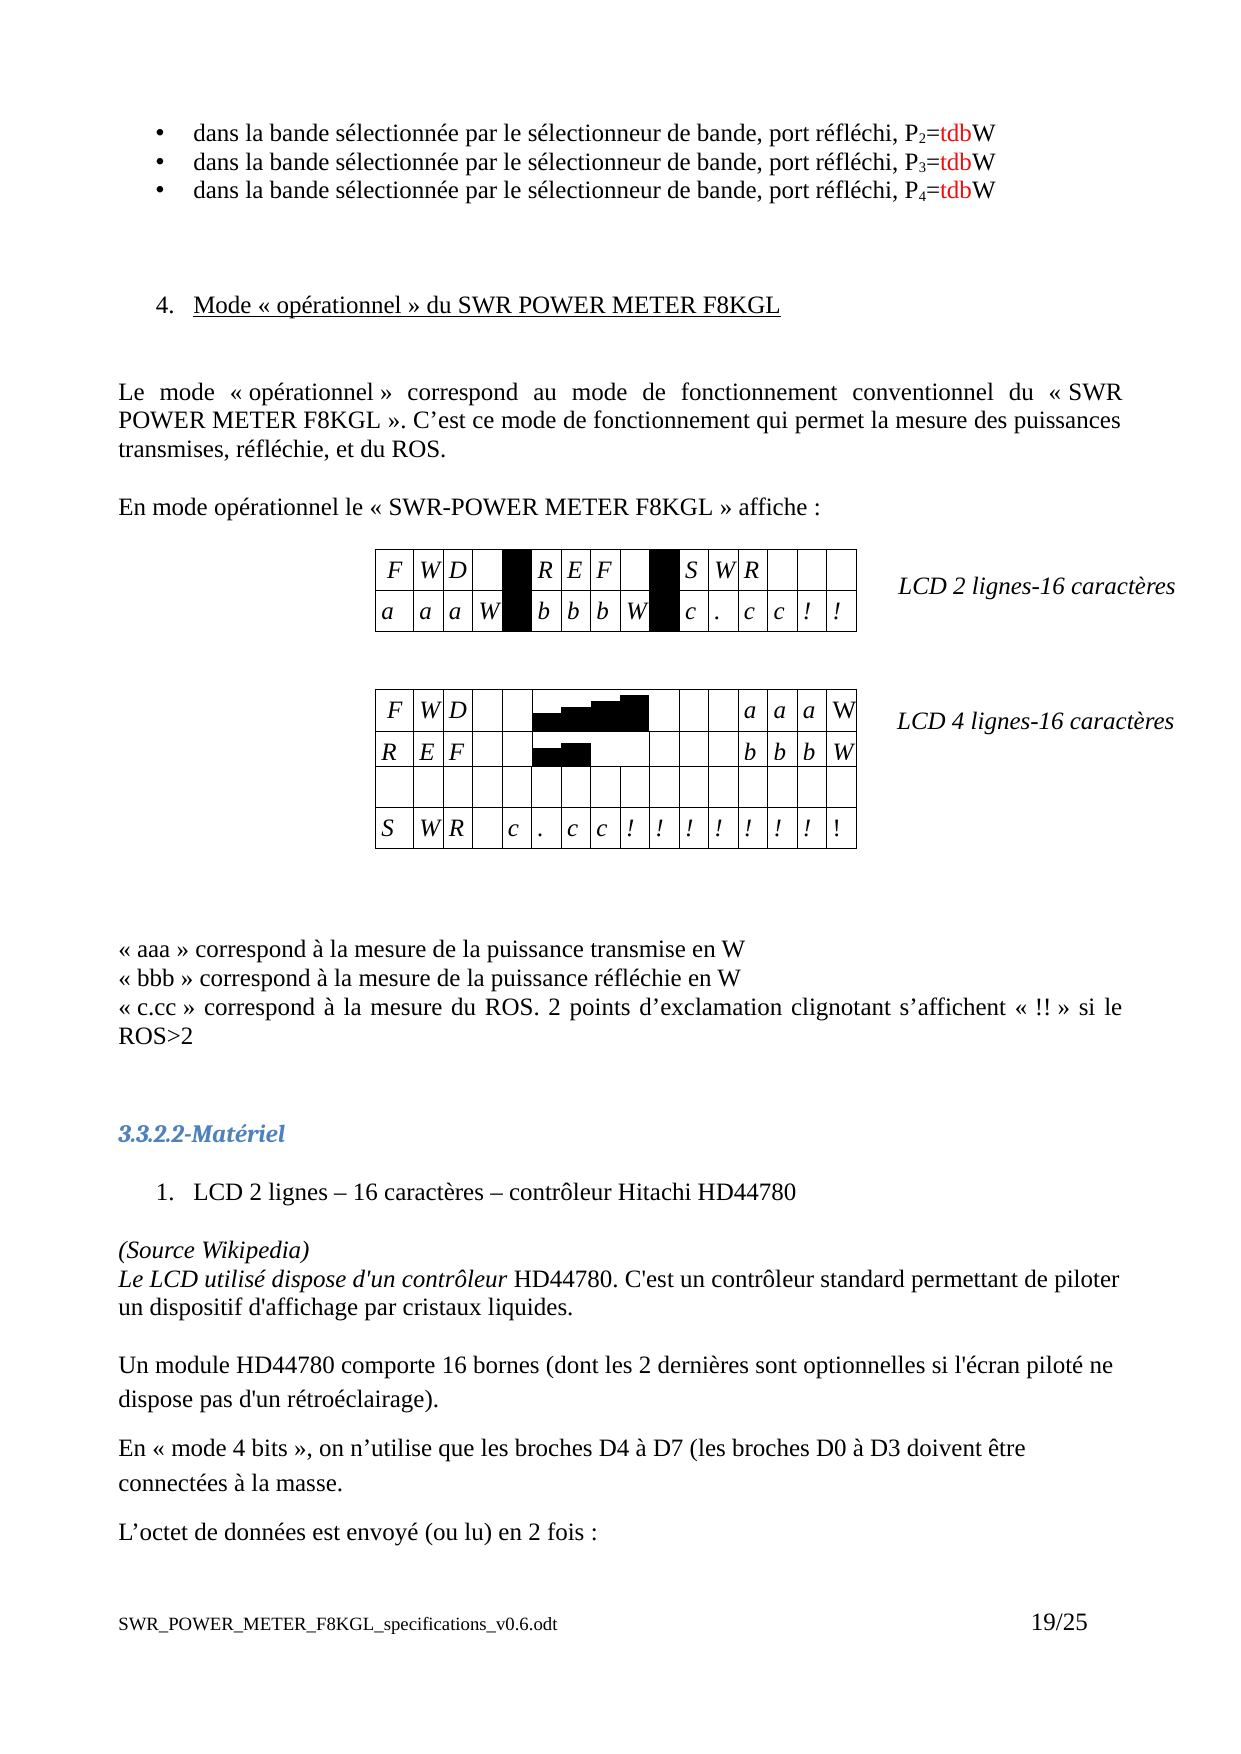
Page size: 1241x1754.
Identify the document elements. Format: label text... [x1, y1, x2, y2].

table_cell [561, 695, 591, 701]
table_header E [562, 550, 590, 590]
table_cell c [503, 808, 531, 848]
table_cell [620, 713, 649, 731]
table_cell [620, 748, 649, 766]
table_cell [561, 732, 591, 736]
table_cell ! [680, 808, 708, 848]
table_cell b [562, 591, 590, 631]
table_header S [680, 550, 708, 590]
table_header W [414, 550, 443, 590]
table_cell b [768, 732, 797, 766]
table_cell [503, 591, 531, 631]
table_header [621, 550, 649, 590]
table_cell R [376, 732, 413, 766]
text Un module HD44780 comporte 16 bornes (dont les 2 dernières sont optionnelles si l'écran piloté ne dispose pas d'un rétroéclairage). [118, 1350, 1122, 1413]
list dans la bande sélectionnée par le sélectionneur de bande, port réfléchi, P3=tdbW [156, 147, 1122, 176]
table_cell [561, 707, 591, 713]
table_cell [620, 743, 649, 748]
table_header R [739, 550, 767, 590]
table_cell [591, 707, 620, 713]
table_header [533, 690, 561, 695]
table_header W [414, 690, 443, 731]
table_header [444, 767, 472, 807]
table_cell [620, 707, 649, 713]
table_header F [376, 550, 413, 590]
table_cell R [444, 808, 472, 848]
table_header [473, 690, 502, 731]
table_cell c [562, 808, 590, 848]
table_header [709, 690, 738, 731]
table_header [591, 690, 620, 695]
table_header D [444, 690, 472, 731]
table_header F [591, 550, 620, 590]
table_cell [473, 732, 502, 766]
text L’octet de données est envoyé (ou lu) en 2 fois : [118, 1517, 1122, 1546]
table_cell [591, 732, 620, 736]
table_cell [561, 713, 591, 731]
table_cell W [414, 808, 443, 848]
text En « mode 4 bits », on n’utilise que les broches D4 à D7 (les broches D0 à D3 doivent être connectées à la masse. [118, 1433, 1122, 1497]
table_cell [620, 736, 649, 742]
table_header [376, 767, 413, 807]
table_cell [561, 743, 591, 748]
table_cell [533, 748, 561, 766]
table_header a [768, 690, 797, 731]
table_header [798, 767, 826, 807]
table_cell c [591, 808, 620, 848]
table_cell ! [621, 808, 649, 848]
table_cell [561, 701, 591, 707]
table_header [620, 690, 649, 695]
table_header [680, 690, 708, 731]
text Le mode « opérationnel » correspond au mode de fonctionnement conventionnel du « SWR POWER METER F8KGL ». C’est ce mode de fonctionnement qui permet la mesure des puissances transmises, réfléchie, et du ROS. [118, 377, 1122, 463]
list Mode « opérationnel » du SWR POWER METER F8KGL [156, 291, 1122, 319]
table_cell [650, 732, 679, 766]
table_header [414, 767, 443, 807]
table_header [739, 767, 767, 807]
table_header [680, 767, 708, 807]
table_cell a [376, 591, 413, 631]
table_header [473, 767, 502, 807]
table_cell ! [798, 591, 826, 631]
list dans la bande sélectionnée par le sélectionneur de bande, port réfléchi, P4=tdbW [156, 176, 1122, 204]
table_cell [620, 701, 649, 707]
table_header [621, 767, 649, 807]
table_cell [533, 695, 561, 701]
table_header [591, 767, 620, 807]
text « c.cc » correspond à la mesure du ROS. 2 points d’exclamation clignotant s’affichent « !! » si le ROS>2 [118, 992, 1122, 1049]
table_cell W [827, 732, 856, 766]
table_cell ! [798, 808, 826, 848]
text (Source Wikipedia) [118, 1235, 1122, 1264]
table_header [561, 690, 591, 695]
table_cell ! [650, 808, 679, 848]
table_cell ! [768, 808, 797, 848]
table_cell ! [827, 591, 856, 631]
table_header [650, 690, 679, 695]
table_cell ! [827, 808, 856, 848]
table_cell b [798, 732, 826, 766]
table_cell E [414, 732, 443, 766]
table_cell [533, 736, 561, 742]
list LCD 2 lignes – 16 caractères – contrôleur Hitachi HD44780 [156, 1177, 1122, 1206]
table_cell W [473, 591, 502, 631]
table_header [532, 767, 561, 807]
table_cell [591, 695, 620, 701]
table_header W [827, 690, 856, 731]
table_header [798, 550, 826, 590]
table_cell [591, 748, 620, 766]
table_header W [709, 550, 738, 590]
table_header [709, 767, 738, 807]
table_header F [376, 690, 413, 731]
table_cell c [768, 591, 797, 631]
table_cell [533, 743, 561, 748]
table_header [562, 767, 590, 807]
table_header [503, 690, 532, 731]
table_cell [650, 713, 679, 731]
table_cell F [444, 732, 472, 766]
table_cell [591, 701, 620, 707]
text Le LCD utilisé dispose d'un contrôleur HD44780. C'est un contrôleur standard permettant de piloter un dispositif d'affichage par cristaux liquides. [118, 1264, 1122, 1321]
table_cell [620, 695, 649, 701]
table_header a [739, 690, 767, 731]
table_header [503, 550, 531, 590]
table_cell c [739, 591, 767, 631]
table_cell b [532, 591, 561, 631]
table_cell [650, 591, 679, 631]
table_cell a [414, 591, 443, 631]
table_header [768, 550, 797, 590]
table_header R [532, 550, 561, 590]
table_header [650, 550, 679, 590]
table_header a [798, 690, 826, 731]
table_cell [591, 736, 620, 742]
table_cell [533, 713, 561, 731]
table_cell a [444, 591, 472, 631]
table_cell [503, 732, 532, 766]
table_cell [561, 736, 591, 742]
table_cell [650, 707, 679, 713]
table_header [503, 767, 531, 807]
text « aaa » correspond à la mesure de la puissance transmise en W [118, 934, 1122, 963]
table_cell . [709, 591, 738, 631]
text En mode opérationnel le « SWR-POWER METER F8KGL » affiche : [118, 492, 1122, 521]
table_header [827, 550, 856, 590]
list dans la bande sélectionnée par le sélectionneur de bande, port réfléchi, P2=tdbW [156, 118, 1122, 147]
table_cell ! [709, 808, 738, 848]
table_cell [533, 732, 561, 736]
table_cell [650, 701, 679, 707]
table_cell [680, 732, 708, 766]
table_cell W [621, 591, 649, 631]
table_cell [620, 732, 649, 736]
table_cell [591, 743, 620, 748]
table_header [827, 767, 856, 807]
table_cell [561, 748, 591, 766]
table_header [768, 767, 797, 807]
table_header [650, 767, 679, 807]
table_cell c [680, 591, 708, 631]
text « bbb » correspond à la mesure de la puissance réfléchie en W [118, 963, 1122, 992]
table_cell b [591, 591, 620, 631]
table_header [473, 550, 502, 590]
table_cell [533, 701, 561, 707]
table_cell [650, 695, 679, 701]
table_cell b [739, 732, 767, 766]
table_cell ! [739, 808, 767, 848]
table_cell S [376, 808, 413, 848]
table_cell [533, 707, 561, 713]
table_cell . [532, 808, 561, 848]
table_cell [591, 713, 620, 731]
table_header D [444, 550, 472, 590]
subtitle 3.3.2.2-Matériel [118, 1120, 1122, 1149]
table_cell [473, 808, 502, 848]
table_cell [709, 732, 738, 766]
